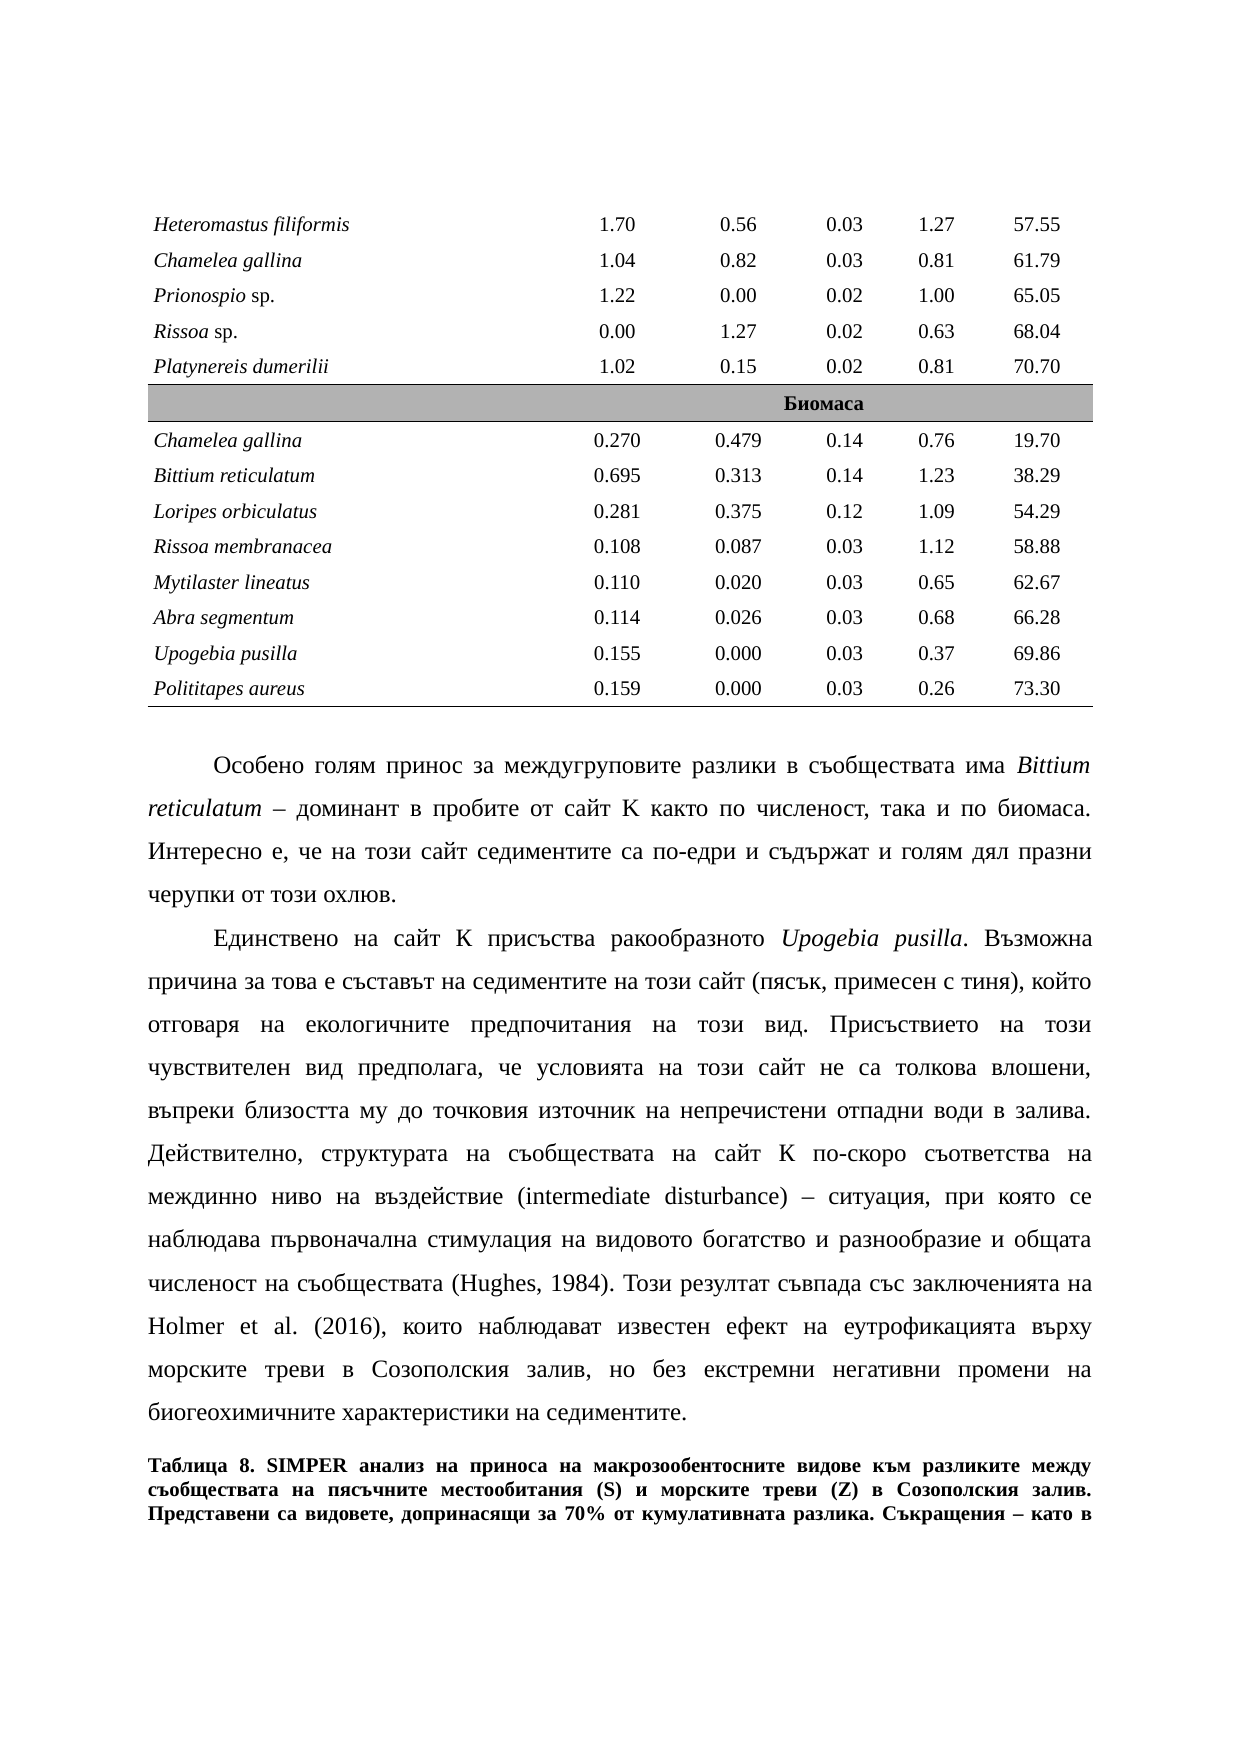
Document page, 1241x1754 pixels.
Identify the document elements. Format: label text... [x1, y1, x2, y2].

table_cell [148, 385, 555, 421]
table_cell 57.55 [981, 207, 1093, 242]
table_cell 19.70 [981, 422, 1093, 457]
table_cell Mytilaster lineatus [148, 564, 555, 599]
table_cell 0.37 [892, 635, 981, 670]
table_cell 65.05 [981, 278, 1093, 313]
table_cell 0.03 [797, 207, 892, 242]
table_cell 0.03 [797, 635, 892, 670]
table_cell 0.159 [555, 670, 679, 706]
table_cell 0.108 [555, 528, 679, 564]
table_cell 0.03 [797, 670, 892, 706]
table_cell 0.03 [797, 528, 892, 564]
table_cell 0.02 [797, 313, 892, 349]
table_cell 0.155 [555, 635, 679, 670]
table_cell 0.56 [679, 207, 797, 242]
table_cell Rissoa sp. [148, 313, 555, 349]
table_cell Rissoa membranacea [148, 528, 555, 564]
table_cell 0.76 [892, 422, 981, 457]
table_cell 0.313 [679, 457, 797, 493]
table_cell 61.79 [981, 242, 1093, 278]
table_cell Abra segmentum [148, 599, 555, 635]
table_cell 0.114 [555, 599, 679, 635]
table_cell 73.30 [981, 670, 1093, 706]
table_cell 0.02 [797, 349, 892, 384]
table_cell 0.81 [892, 349, 981, 384]
table_cell Chamelea gallina [148, 422, 555, 457]
table_cell 0.14 [797, 422, 892, 457]
table_cell Loripes orbiculatus [148, 493, 555, 528]
table_cell 0.65 [892, 564, 981, 599]
text Таблица 8. SIMPER анализ на приноса на макрозообентосните видове към разликите между съобществата на пясъчните местообитания (S) и морските треви (Z) в Созополския залив. Представени са видовете, допринасящи за 70% от кумулативната разлика. Съкращения – като в [148, 1453, 1093, 1525]
table_cell 1.12 [892, 528, 981, 564]
table_cell 70.70 [981, 349, 1093, 384]
table_cell Upogebia pusilla [148, 635, 555, 670]
table_cell 1.22 [555, 278, 679, 313]
table_cell 0.12 [797, 493, 892, 528]
table_cell 1.70 [555, 207, 679, 242]
table_cell 1.09 [892, 493, 981, 528]
table_cell 0.03 [797, 242, 892, 278]
table_cell 0.000 [679, 670, 797, 706]
table_cell 0.110 [555, 564, 679, 599]
table_cell 68.04 [981, 313, 1093, 349]
table_cell Polititapes aureus [148, 670, 555, 706]
table_cell 0.270 [555, 422, 679, 457]
table_cell 0.000 [679, 635, 797, 670]
table_cell 1.27 [892, 207, 981, 242]
table_cell 1.04 [555, 242, 679, 278]
table_cell 0.020 [679, 564, 797, 599]
table_cell 66.28 [981, 599, 1093, 635]
table_cell Prionospio sp. [148, 278, 555, 313]
table_cell 0.68 [892, 599, 981, 635]
text Особено голям принос за междугруповите разлики в съобществата има Bittium reticulatum – доминант в пробите от сайт K както по численост, така и по биомаса. Интересно е, че на този сайт седиментите са по-едри и съдържат и голям дял празни черупки от този охлюв. [148, 750, 1093, 908]
table_cell 0.81 [892, 242, 981, 278]
table_cell 0.375 [679, 493, 797, 528]
table_cell 0.03 [797, 564, 892, 599]
table_cell 0.15 [679, 349, 797, 384]
table_cell 0.02 [797, 278, 892, 313]
table_cell 54.29 [981, 493, 1093, 528]
table_cell 69.86 [981, 635, 1093, 670]
table_cell 0.00 [679, 278, 797, 313]
table_cell 0.695 [555, 457, 679, 493]
table_cell 0.03 [797, 599, 892, 635]
table_cell 0.26 [892, 670, 981, 706]
text Единствено на сайт К присъства ракообразното Upogebia pusilla. Възможна причина за това е съставът на седиментите на този сайт (пясък, примесен с тиня), който отговаря на екологичните предпочитания на този вид. Присъствието на този чувствителен вид предполага, че условията на този сайт не са толкова влошени, въпреки близостта му до точковия източник на непречистени отпадни води в залива. Действително, структурата на съобществата на сайт К по-скоро съответства на междинно ниво на въздействие (intermediate disturbance) – ситуация, при която се наблюдава първоначална стимулация на видовото богатство и разнообразие и общата численост на съобществата (Hughes, 1984). Този резултат съвпада със заключенията на Holmer et al. (2016), които наблюдават известен ефект на еутрофикацията върху морските треви в Созополския залив, но без екстремни негативни промени на биогеохимичните характеристики на седиментите. [148, 923, 1093, 1426]
table_cell Биомаса [555, 385, 1093, 421]
table_cell Heteromastus filiformis [148, 207, 555, 242]
table_cell Bittium reticulatum [148, 457, 555, 493]
table_cell 0.026 [679, 599, 797, 635]
table_cell Chamelea gallina [148, 242, 555, 278]
table_cell 1.02 [555, 349, 679, 384]
table_cell 0.14 [797, 457, 892, 493]
table_cell 0.281 [555, 493, 679, 528]
table_cell 58.88 [981, 528, 1093, 564]
table_cell 0.00 [555, 313, 679, 349]
table_cell 0.479 [679, 422, 797, 457]
table_cell 0.82 [679, 242, 797, 278]
table_cell Platynereis dumerilii [148, 349, 555, 384]
table_cell 62.67 [981, 564, 1093, 599]
table_cell 0.087 [679, 528, 797, 564]
table_cell 1.23 [892, 457, 981, 493]
table_cell 1.27 [679, 313, 797, 349]
table_cell 38.29 [981, 457, 1093, 493]
table_cell 0.63 [892, 313, 981, 349]
table_cell 1.00 [892, 278, 981, 313]
